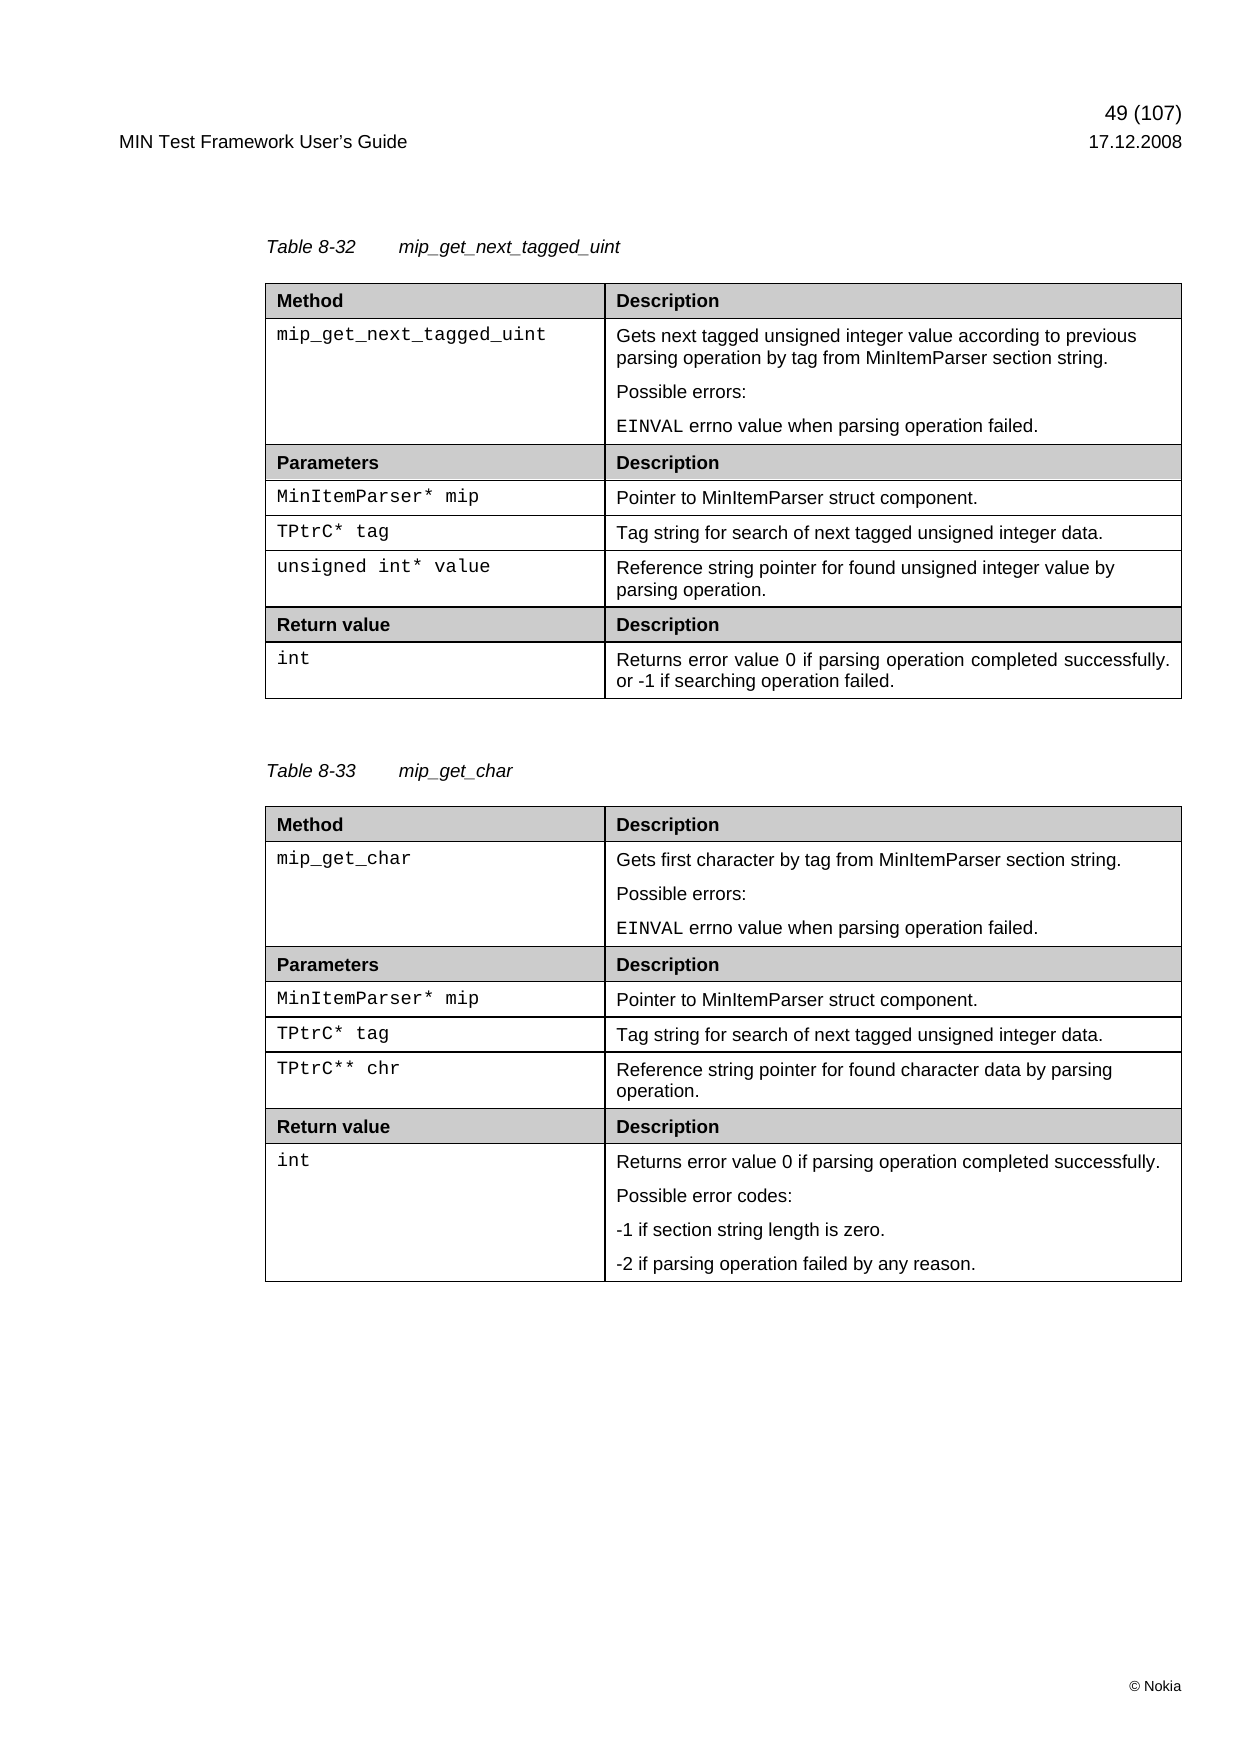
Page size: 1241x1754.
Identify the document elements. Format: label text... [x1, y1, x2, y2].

table_cell Tag string for search of next tagged unsigned integer data. [606, 516, 1181, 550]
table_cell Description [606, 445, 1181, 479]
table_cell Return value [266, 1109, 604, 1143]
table_cell Pointer to MinItemParser struct component. [606, 481, 1181, 514]
table_header Method [266, 284, 604, 318]
table_cell MinItemParser* mip [266, 982, 604, 1016]
table_cell unsigned int* value [266, 551, 604, 606]
table_cell TPtrC** chr [266, 1053, 604, 1108]
table_cell Return value [266, 608, 604, 641]
table_cell Description [606, 947, 1181, 981]
text Table 8-32 mip_get_next_tagged_uint [266, 236, 1181, 258]
table_cell Reference string pointer for found character data by parsing operation. [606, 1053, 1181, 1108]
table_cell Gets first character by tag from MinItemParser section string. Possible errors: EINVAL errno value when parsing operation failed. [606, 842, 1181, 946]
table_cell Pointer to MinItemParser struct component. [606, 982, 1181, 1016]
table_cell Description [606, 1109, 1181, 1143]
table_cell Tag string for search of next tagged unsigned integer data. [606, 1018, 1181, 1051]
table_cell mip_get_char [266, 842, 604, 946]
table_cell Description [606, 608, 1181, 641]
table_cell Returns error value 0 if parsing operation completed successfully. Possible error codes: -1 if section string length is zero. -2 if parsing operation failed by any reason. [606, 1144, 1181, 1281]
table_cell Gets next tagged unsigned integer value according to previous parsing operation by tag from MinItemParser section string. Possible errors: EINVAL errno value when parsing operation failed. [606, 319, 1181, 444]
table_cell Parameters [266, 445, 604, 479]
table_cell TPtrC* tag [266, 516, 604, 550]
table_cell mip_get_next_tagged_uint [266, 319, 604, 444]
table_cell TPtrC* tag [266, 1018, 604, 1051]
table_cell Reference string pointer for found unsigned integer value by parsing operation. [606, 551, 1181, 606]
table_cell int [266, 643, 604, 698]
table_header Method [266, 807, 604, 841]
table_cell MinItemParser* mip [266, 481, 604, 514]
text Table 8-33 mip_get_char [266, 759, 1181, 781]
table_cell Parameters [266, 947, 604, 981]
table_cell Returns error value 0 if parsing operation completed successfully. or -1 if searching operation failed. [606, 643, 1181, 698]
table_cell int [266, 1144, 604, 1281]
table_header Description [606, 807, 1181, 841]
table_header Description [606, 284, 1181, 318]
